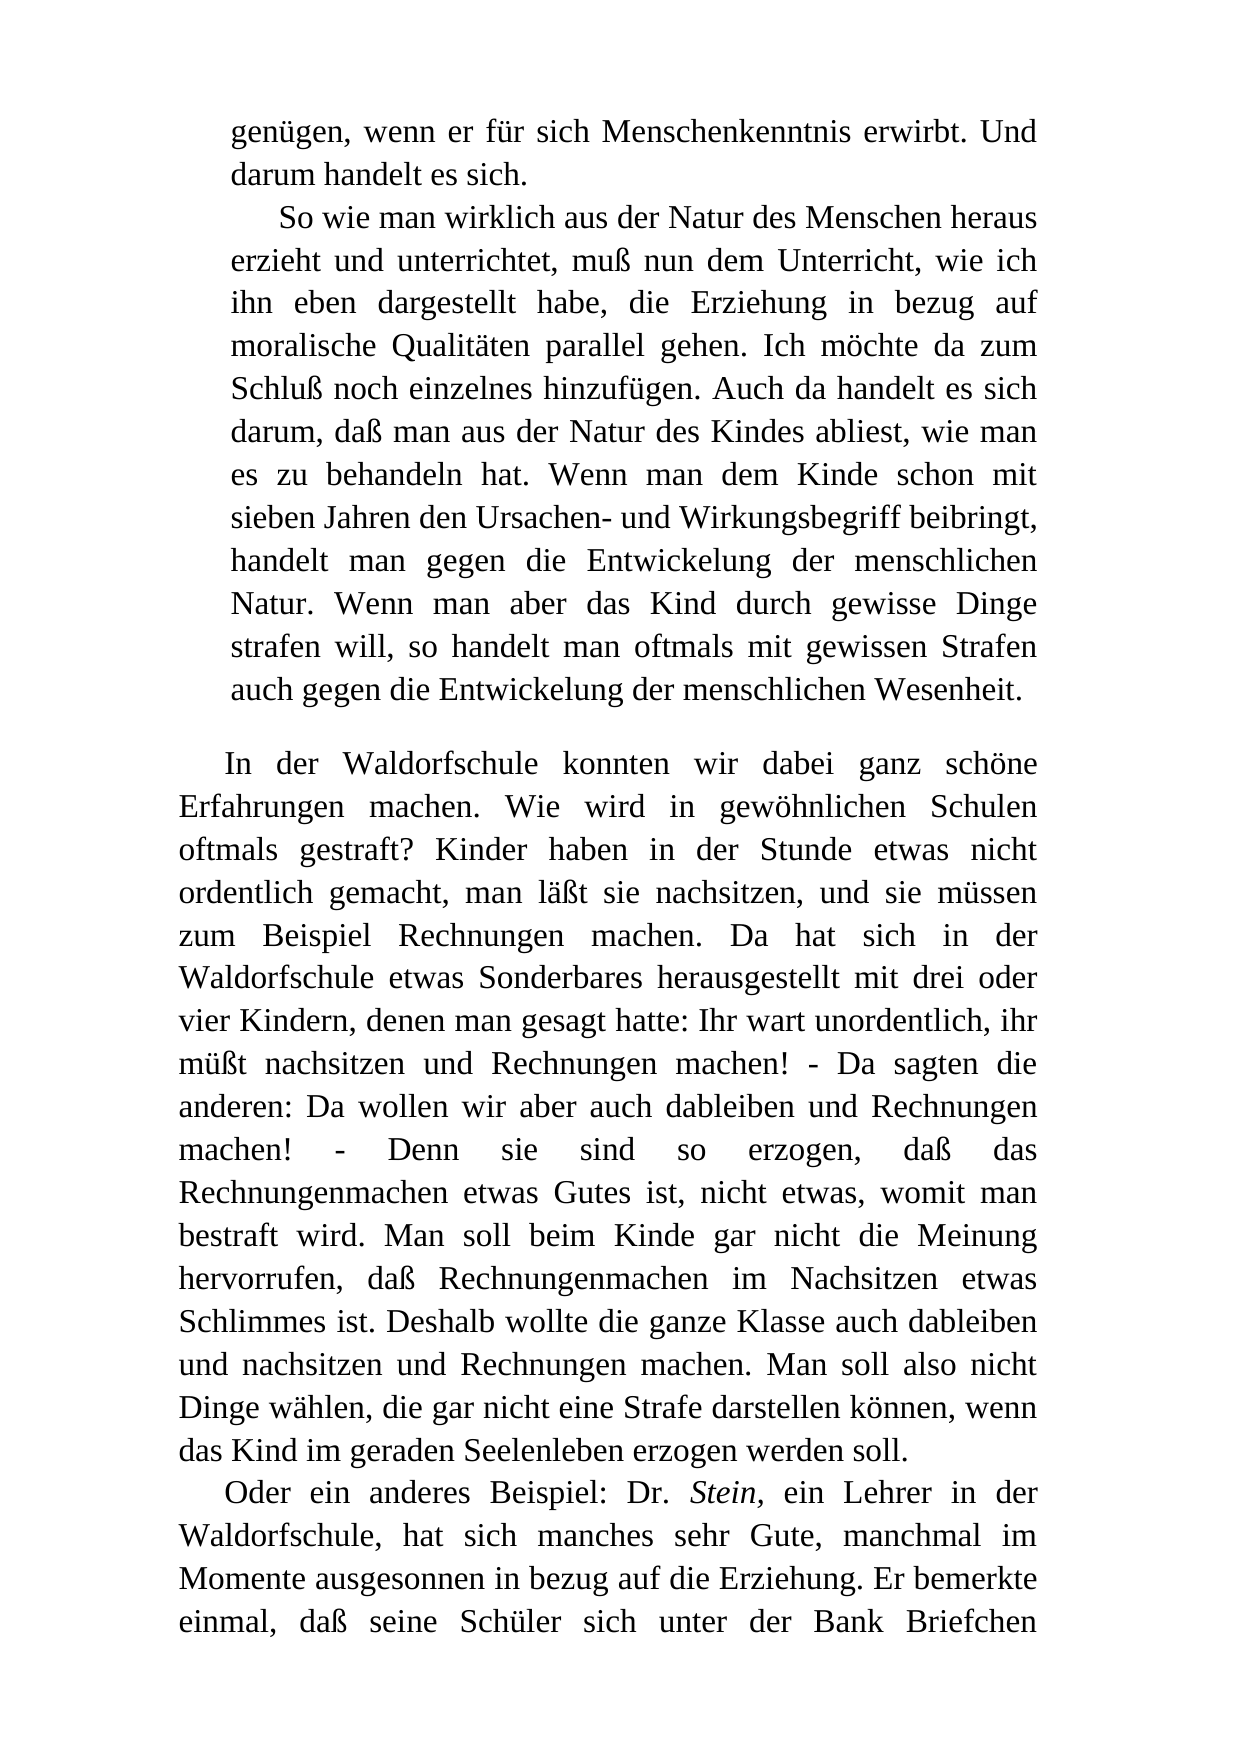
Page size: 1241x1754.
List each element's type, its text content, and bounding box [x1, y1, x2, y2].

text genügen, wenn er für sich Menschenkenntnis erwirbt. Und darum handelt es sich. [230, 111, 1038, 192]
text Oder ein anderes Beispiel: Dr. Stein, ein Lehrer in der Waldorfschule, hat sich manches sehr Gute, manchmal im Momente ausgesonnen in bezug auf die Erziehung. Er bemerkte einmal, daß seine Schüler sich unter der Bank Briefchen [178, 1473, 1038, 1640]
text So wie man wirklich aus der Natur des Menschen heraus erzieht und unterrichtet, muß nun dem Unterricht, wie ich ihn eben dargestellt habe, die Erziehung in bezug auf moralische Qualitäten parallel gehen. Ich möchte da zum Schluß noch einzelnes hinzufügen. Auch da handelt es sich darum, daß man aus der Natur des Kindes abliest, wie man es zu behandeln hat. Wenn man dem Kinde schon mit sieben Jahren den Ursachen- und Wirkungsbegriff beibringt, handelt man gegen die Entwickelung der menschlichen Natur. Wenn man aber das Kind durch gewisse Dinge strafen will, so handelt man oftmals mit gewissen Strafen auch gegen die Entwickelung der menschlichen Wesenheit. [230, 197, 1038, 707]
text In der Waldorfschule konnten wir dabei ganz schöne Erfahrungen machen. Wie wird in gewöhnlichen Schulen oftmals gestraft? Kinder haben in der Stunde etwas nicht ordentlich gemacht, man läßt sie nachsitzen, und sie müssen zum Beispiel Rechnungen machen. Da hat sich in der Waldorfschule etwas Sonderbares herausgestellt mit drei oder vier Kindern, denen man gesagt hatte: Ihr wart unordentlich, ihr müßt nachsitzen und Rechnungen machen! - Da sagten die anderen: Da wollen wir aber auch dableiben und Rechnungen machen! - Denn sie sind so erzogen, daß das Rechnungenmachen etwas Gutes ist, nicht etwas, womit man bestraft wird. Man soll beim Kinde gar nicht die Meinung hervorrufen, daß Rechnungenmachen im Nachsitzen etwas Schlimmes ist. Deshalb wollte die ganze Klasse auch dableiben und nachsitzen und Rechnungen machen. Man soll also nicht Dinge wählen, die gar nicht eine Strafe darstellen können, wenn das Kind im geraden Seelenleben erzogen werden soll. [178, 743, 1038, 1468]
